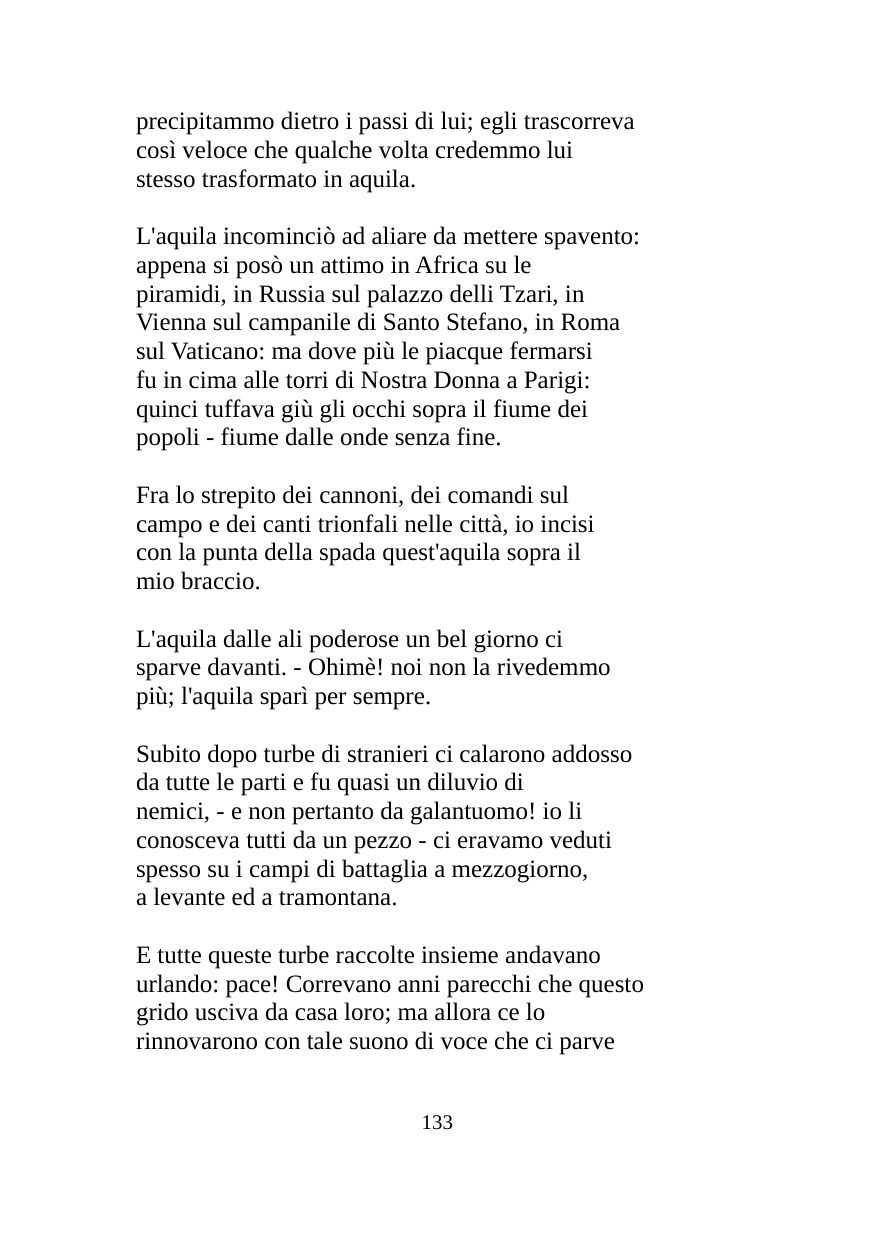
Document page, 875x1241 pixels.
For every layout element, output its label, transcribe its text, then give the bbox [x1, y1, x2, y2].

text Fra lo strepito dei cannoni, dei comandi sul [106, 480, 768, 509]
text spesso su i campi di battaglia a mezzogiorno, [106, 854, 768, 882]
text piramidi, in Russia sul palazzo delli Tzari, in [106, 279, 768, 307]
text nemici, - e non pertanto da galantuomo! io li [106, 796, 768, 825]
text Vienna sul campanile di Santo Stefano, in Roma [106, 307, 768, 336]
text precipitammo dietro i passi di lui; egli trascorreva [106, 106, 768, 135]
text L'aquila incominciò ad aliare da mettere spavento: [106, 221, 768, 250]
text mio braccio. [106, 566, 768, 595]
text a levante ed a tramontana. [106, 882, 768, 911]
text fu in cima alle torri di Nostra Donna a Parigi: [106, 365, 768, 394]
text con la punta della spada quest'aquila sopra il [106, 537, 768, 566]
text stesso trasformato in aquila. [106, 164, 768, 192]
text urlando: pace! Correvano anni parecchi che questo [106, 969, 768, 997]
text appena si posò un attimo in Africa su le [106, 250, 768, 279]
text conosceva tutti da un pezzo - ci eravamo veduti [106, 825, 768, 854]
text quinci tuffava giù gli occhi sopra il fiume dei [106, 394, 768, 422]
text L'aquila dalle ali poderose un bel giorno ci [106, 624, 768, 652]
text campo e dei canti trionfali nelle città, io incisi [106, 509, 768, 537]
text così veloce che qualche volta credemmo lui [106, 135, 768, 164]
text sul Vaticano: ma dove più le piacque fermarsi [106, 336, 768, 365]
text sparve davanti. - Ohimè! noi non la rivedemmo [106, 652, 768, 681]
text E tutte queste turbe raccolte insieme andavano [106, 940, 768, 969]
text Subito dopo turbe di stranieri ci calarono addosso [106, 739, 768, 767]
text più; l'aquila sparì per sempre. [106, 681, 768, 710]
text grido usciva da casa loro; ma allora ce lo [106, 997, 768, 1026]
text popoli - fiume dalle onde senza fine. [106, 422, 768, 451]
text rinnovarono con tale suono di voce che ci parve [106, 1026, 768, 1055]
text da tutte le parti e fu quasi un diluvio di [106, 767, 768, 796]
